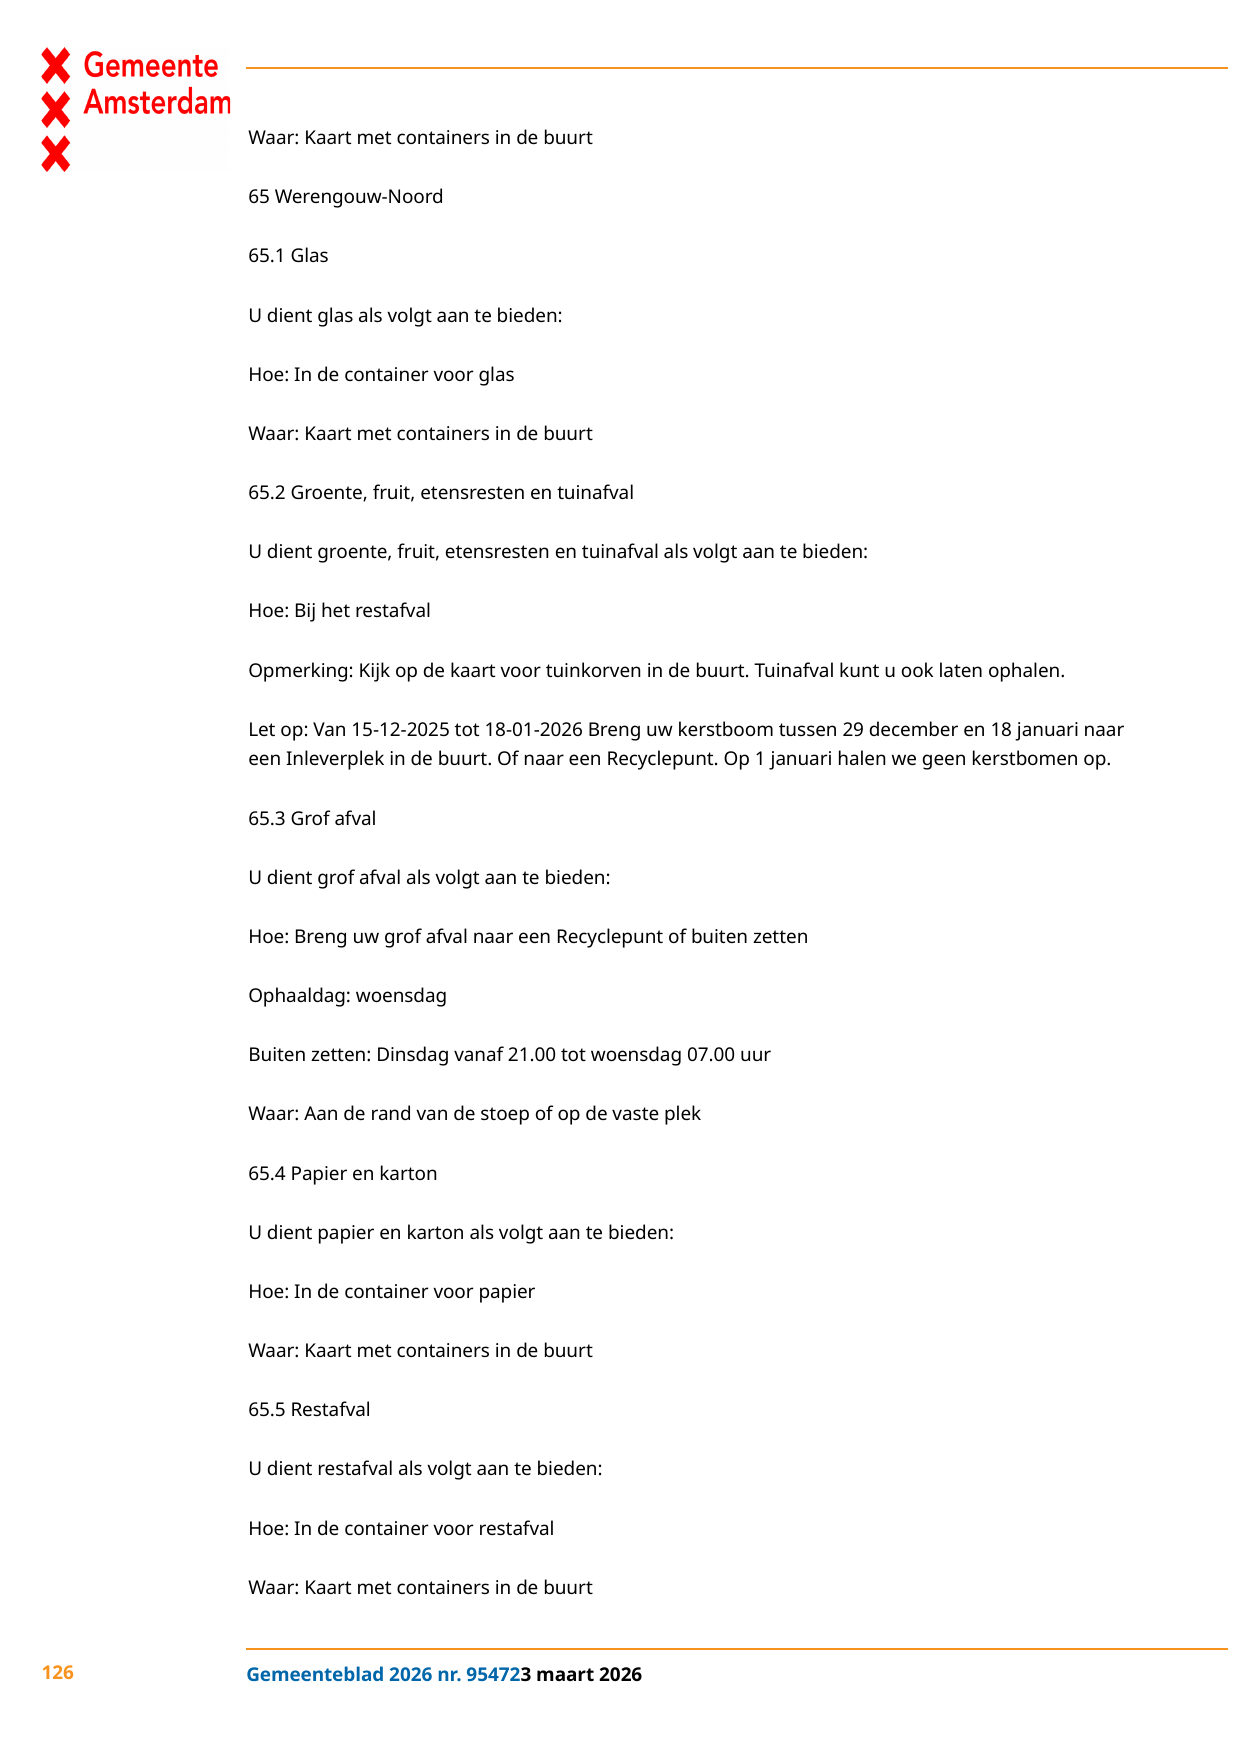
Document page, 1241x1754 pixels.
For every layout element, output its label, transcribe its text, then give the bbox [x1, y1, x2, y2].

text 65.5 Restafval [248, 1396, 1152, 1422]
text Buiten zetten: Dinsdag vanaf 21.00 tot woensdag 07.00 uur [248, 1041, 1152, 1067]
text 65.4 Papier en karton [248, 1160, 1152, 1186]
text 65.2 Groente, fruit, etensresten en tuinafval [248, 479, 1152, 505]
text U dient groente, fruit, etensresten en tuinafval als volgt aan te bieden: [248, 538, 1152, 564]
text Waar: Aan de rand van de stoep of op de vaste plek [248, 1101, 1152, 1126]
text Hoe: Bij het restafval [248, 598, 1152, 623]
text 65 Werengouw-Noord [248, 183, 1152, 209]
text U dient restafval als volgt aan te bieden: [248, 1456, 1152, 1481]
text Let op: Van 15-12-2025 tot 18-01-2026 Breng uw kerstboom tussen 29 december en 18 januari naar een Inleverplek in de buurt. Of naar een Recyclepunt. Op 1 januari halen we geen kerstbomen op. [248, 716, 1152, 771]
text Waar: Kaart met containers in de buurt [248, 1337, 1152, 1363]
text Ophaaldag: woensdag [248, 982, 1152, 1008]
text U dient grof afval als volgt aan te bieden: [248, 864, 1152, 890]
text Hoe: In de container voor restafval [248, 1515, 1152, 1541]
text Opmerking: Kijk op de kaart voor tuinkorven in de buurt. Tuinafval kunt u ook laten ophalen. [248, 657, 1152, 683]
text Hoe: In de container voor glas [248, 361, 1152, 387]
text Waar: Kaart met containers in de buurt [248, 1574, 1152, 1600]
text 65.1 Glas [248, 243, 1152, 268]
text 65.3 Grof afval [248, 805, 1152, 831]
text Hoe: In de container voor papier [248, 1278, 1152, 1304]
text Waar: Kaart met containers in de buurt [248, 124, 1152, 150]
text Waar: Kaart met containers in de buurt [248, 420, 1152, 446]
text U dient glas als volgt aan te bieden: [248, 302, 1152, 328]
text U dient papier en karton als volgt aan te bieden: [248, 1219, 1152, 1245]
text Hoe: Breng uw grof afval naar een Recyclepunt of buiten zetten [248, 923, 1152, 949]
picture [41, 47, 231, 172]
